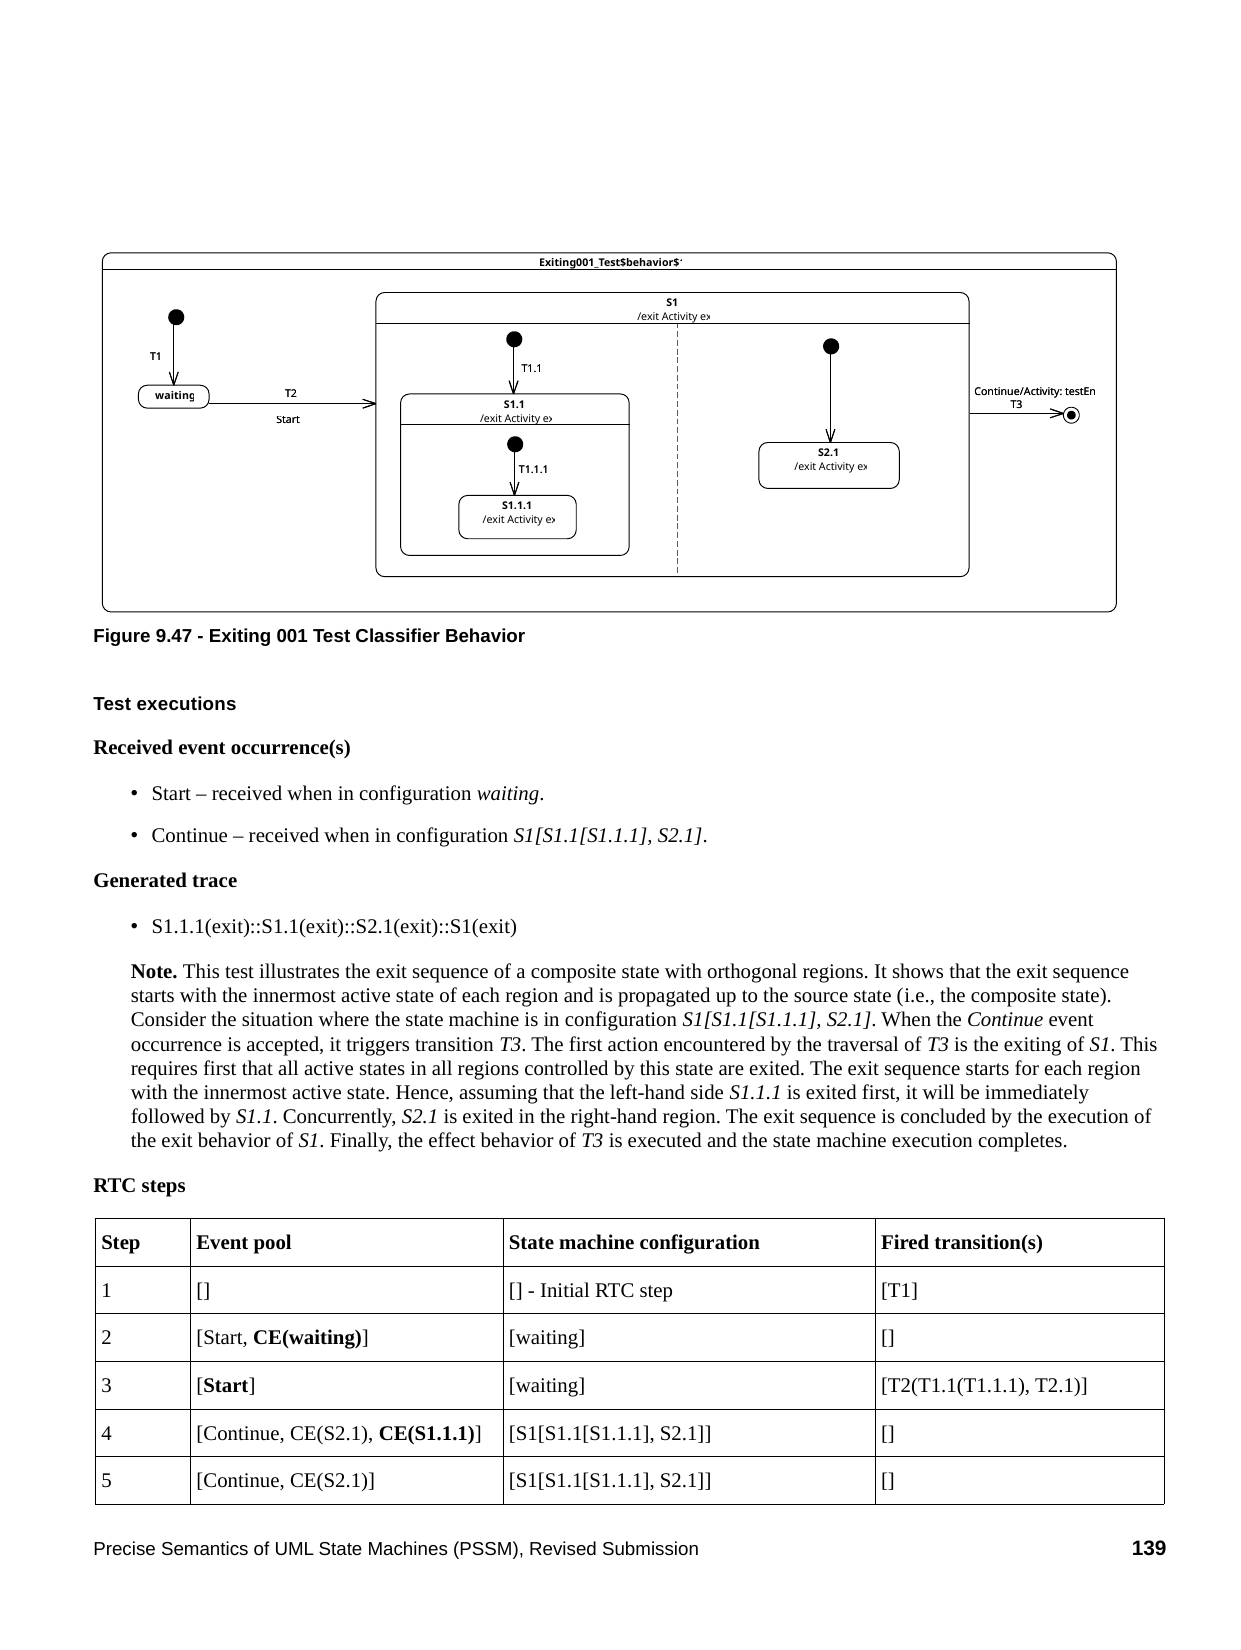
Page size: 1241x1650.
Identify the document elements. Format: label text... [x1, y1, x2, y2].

text RTC steps [93, 1173, 1164, 1197]
table_cell [S1[S1.1[S1.1.1], S2.1]] [504, 1410, 875, 1456]
table_cell 5 [96, 1457, 190, 1504]
table_cell [waiting] [504, 1362, 875, 1409]
table_cell 1 [96, 1267, 190, 1313]
table_cell [] [876, 1457, 1164, 1504]
text Figure 9.47 - Exiting 001 Test Classifier Behavior [93, 243, 1127, 647]
list Continue – received when in configuration S1[S1.1[S1.1.1], S2.1]. [131, 822, 1164, 847]
table_cell 2 [96, 1314, 190, 1361]
table_cell [T1] [876, 1267, 1164, 1313]
table_cell [S1[S1.1[S1.1.1], S2.1]] [504, 1457, 875, 1504]
table_header State machine configuration [504, 1219, 875, 1266]
table_cell [T2(T1.1(T1.1.1), T2.1)] [876, 1362, 1164, 1409]
text Received event occurrence(s) [93, 735, 1164, 759]
table_cell [Start] [191, 1362, 503, 1409]
text Generated trace [93, 868, 1164, 892]
table_cell [] [876, 1410, 1164, 1456]
table_cell [] - Initial RTC step [504, 1267, 875, 1313]
table_cell [waiting] [504, 1314, 875, 1361]
table_cell [Start, CE(waiting)] [191, 1314, 503, 1361]
table_cell 3 [96, 1362, 190, 1409]
table_cell [Continue, CE(S2.1)] [191, 1457, 503, 1504]
table_header Event pool [191, 1219, 503, 1266]
table_cell [Continue, CE(S2.1), CE(S1.1.1)] [191, 1410, 503, 1456]
text Note. This test illustrates the exit sequence of a composite state with orthogonal regions. It shows that the exit sequence starts with the innermost active state of each region and is propagated up to the source state (i.e., the composite state). Consider the situation where the state machine is in configuration S1[S1.1[S1.1.1], S2.1]. When the Continue event occurrence is accepted, it triggers transition T3. The first action encountered by the traversal of T3 is the exiting of S1. This requires first that all active states in all regions controlled by this state are exited. The exit sequence starts for each region with the innermost active state. Hence, assuming that the left-hand side S1.1.1 is exited first, it will be immediately followed by S1.1. Concurrently, S2.1 is exited in the right-hand region. The exit sequence is concluded by the execution of the exit behavior of S1. Finally, the effect behavior of T3 is executed and the state machine execution completes. [131, 959, 1164, 1152]
table_cell [] [876, 1314, 1164, 1361]
table_header Step [96, 1219, 190, 1266]
table_cell 4 [96, 1410, 190, 1456]
list S1.1.1(exit)::S1.1(exit)::S2.1(exit)::S1(exit) [131, 913, 1164, 938]
table_header Fired transition(s) [876, 1219, 1164, 1266]
subtitle Test executions [93, 693, 1164, 714]
list Start – received when in configuration waiting. [131, 780, 1164, 805]
table_cell [] [191, 1267, 503, 1313]
